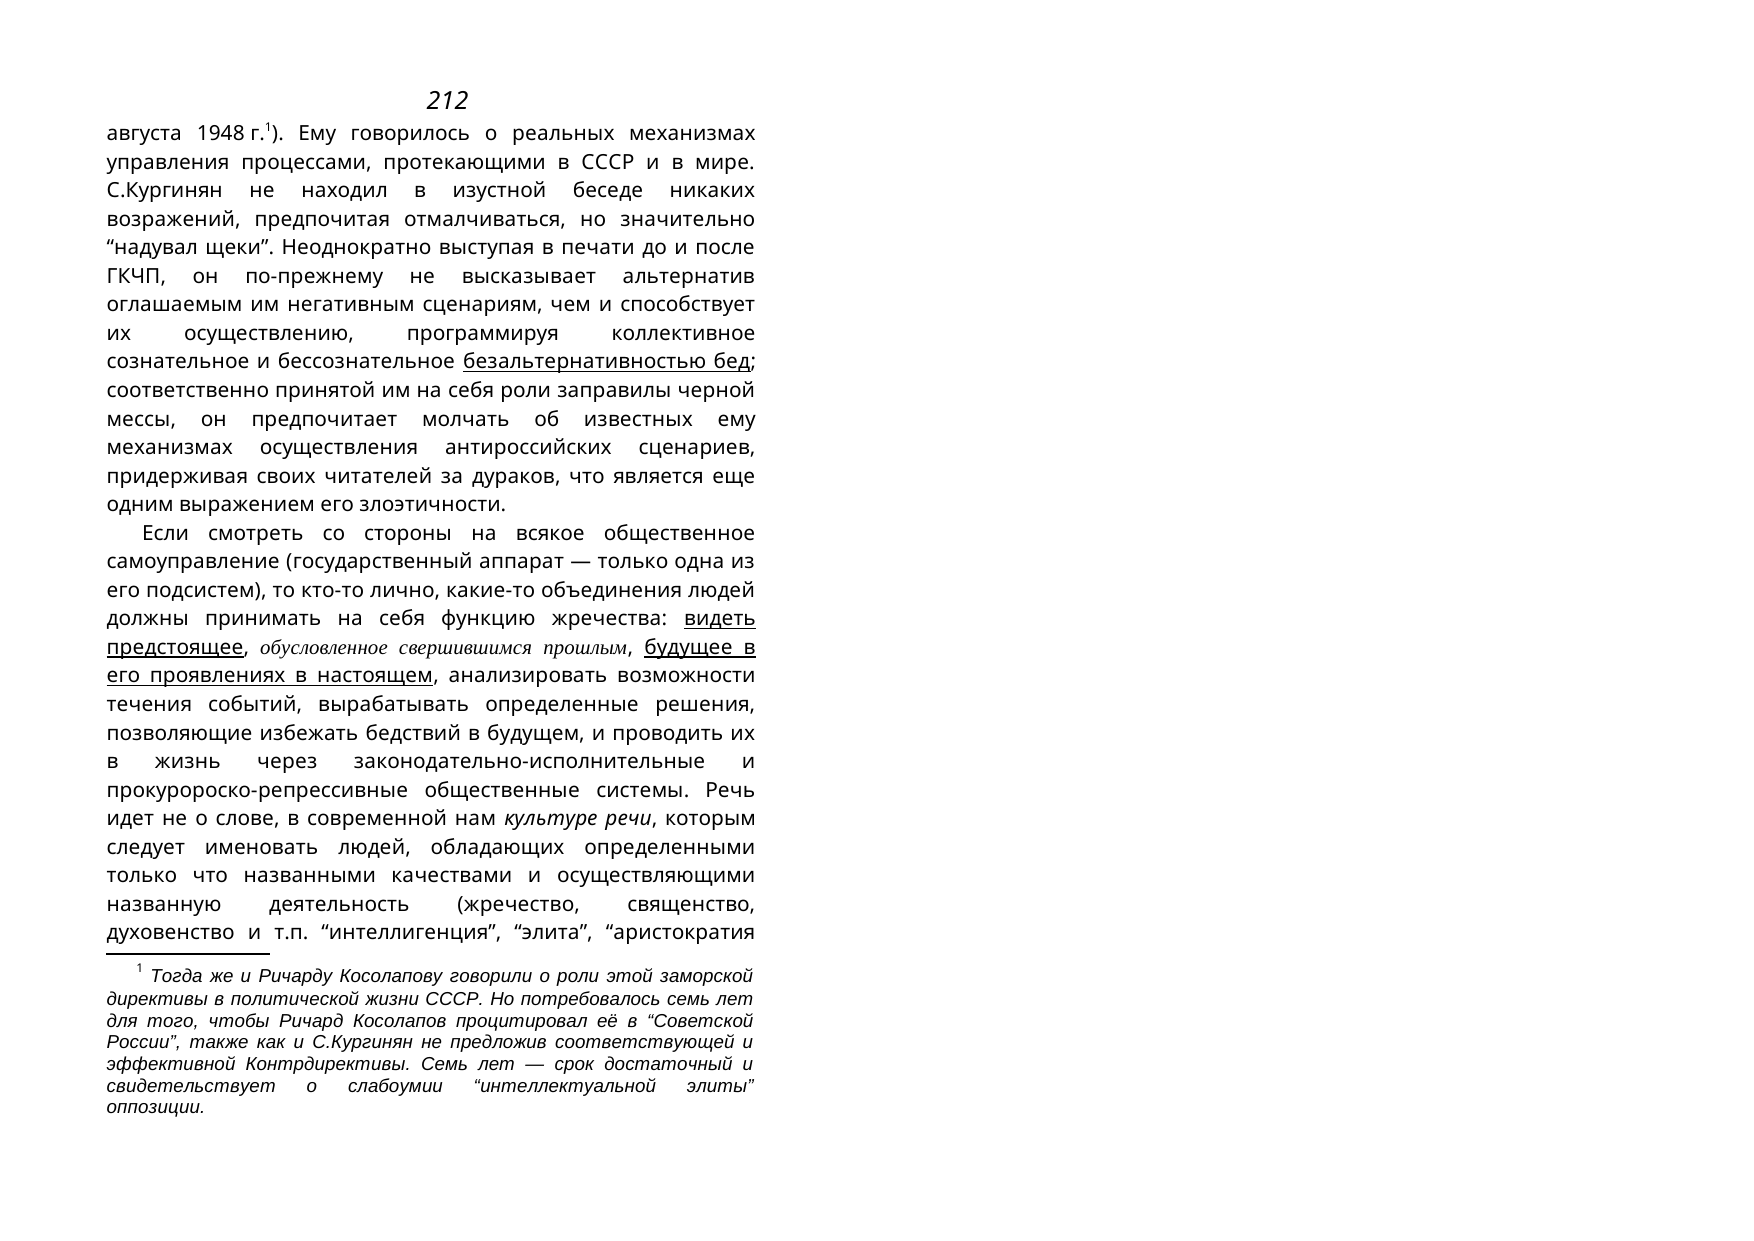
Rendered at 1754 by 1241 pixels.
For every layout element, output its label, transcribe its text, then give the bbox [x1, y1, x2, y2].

text Тогда же и Ричарду Косолапову говорили о роли этой заморской директивы в политической жизни СССР. Но потребовалось семь лет для того, чтобы Ричард Косолапов процитировал её в “Советской России”, также как и С.Кургинян не предложив соответствующей и эффективной Контрдирективы. Семь лет — срок достаточный и свидетельствует о слабоумии “интеллектуальной элиты” оппозиции. [106, 960, 756, 1118]
text Если смотреть со стороны на всякое общественное самоуправление (государственный аппарат — только одна из его подсистем), то кто-то лично, какие-то объединения людей должны принимать на себя функцию жречества: видеть предстоящее, обусловленное свершившимся прошлым, будущее в его проявлениях в настоящем, анализировать возможности течения событий, вырабатывать определенные решения, позволяющие избежать бедствий в будущем, и проводить их в жизнь через законодательно-исполнительные и прокуророско-репрессивные общественные системы. Речь идет не о слове, в современной нам культуре речи, которым следует именовать людей, обладающих определенными только что названными качествами и осуществляющими названную деятельность (жречество, священство, духовенство и т.п. “интеллигенция”, “элита”, “аристократия [106, 518, 756, 946]
text августа 1948 г.). Ему говорилось о реальных механизмах управления процессами, протекающими в СССР и в мире. С.Кургинян не находил в изустной беседе никаких возражений, предпочитая отмалчиваться, но значительно “надувал щеки”. Неоднократно выступая в печати до и после ГКЧП, он по-прежнему не высказывает альтернатив оглашаемым им негативным сценариям, чем и способствует их осуществлению, программируя коллективное сознательное и бессознательное безальтернативностью бед; соответственно принятой им на себя роли заправилы черной мессы, он предпочитает молчать об известных ему механизмах осуществления антироссийских сценариев, придерживая своих читателей за дураков, что является еще одним выражением его злоэтичности. [106, 118, 756, 518]
